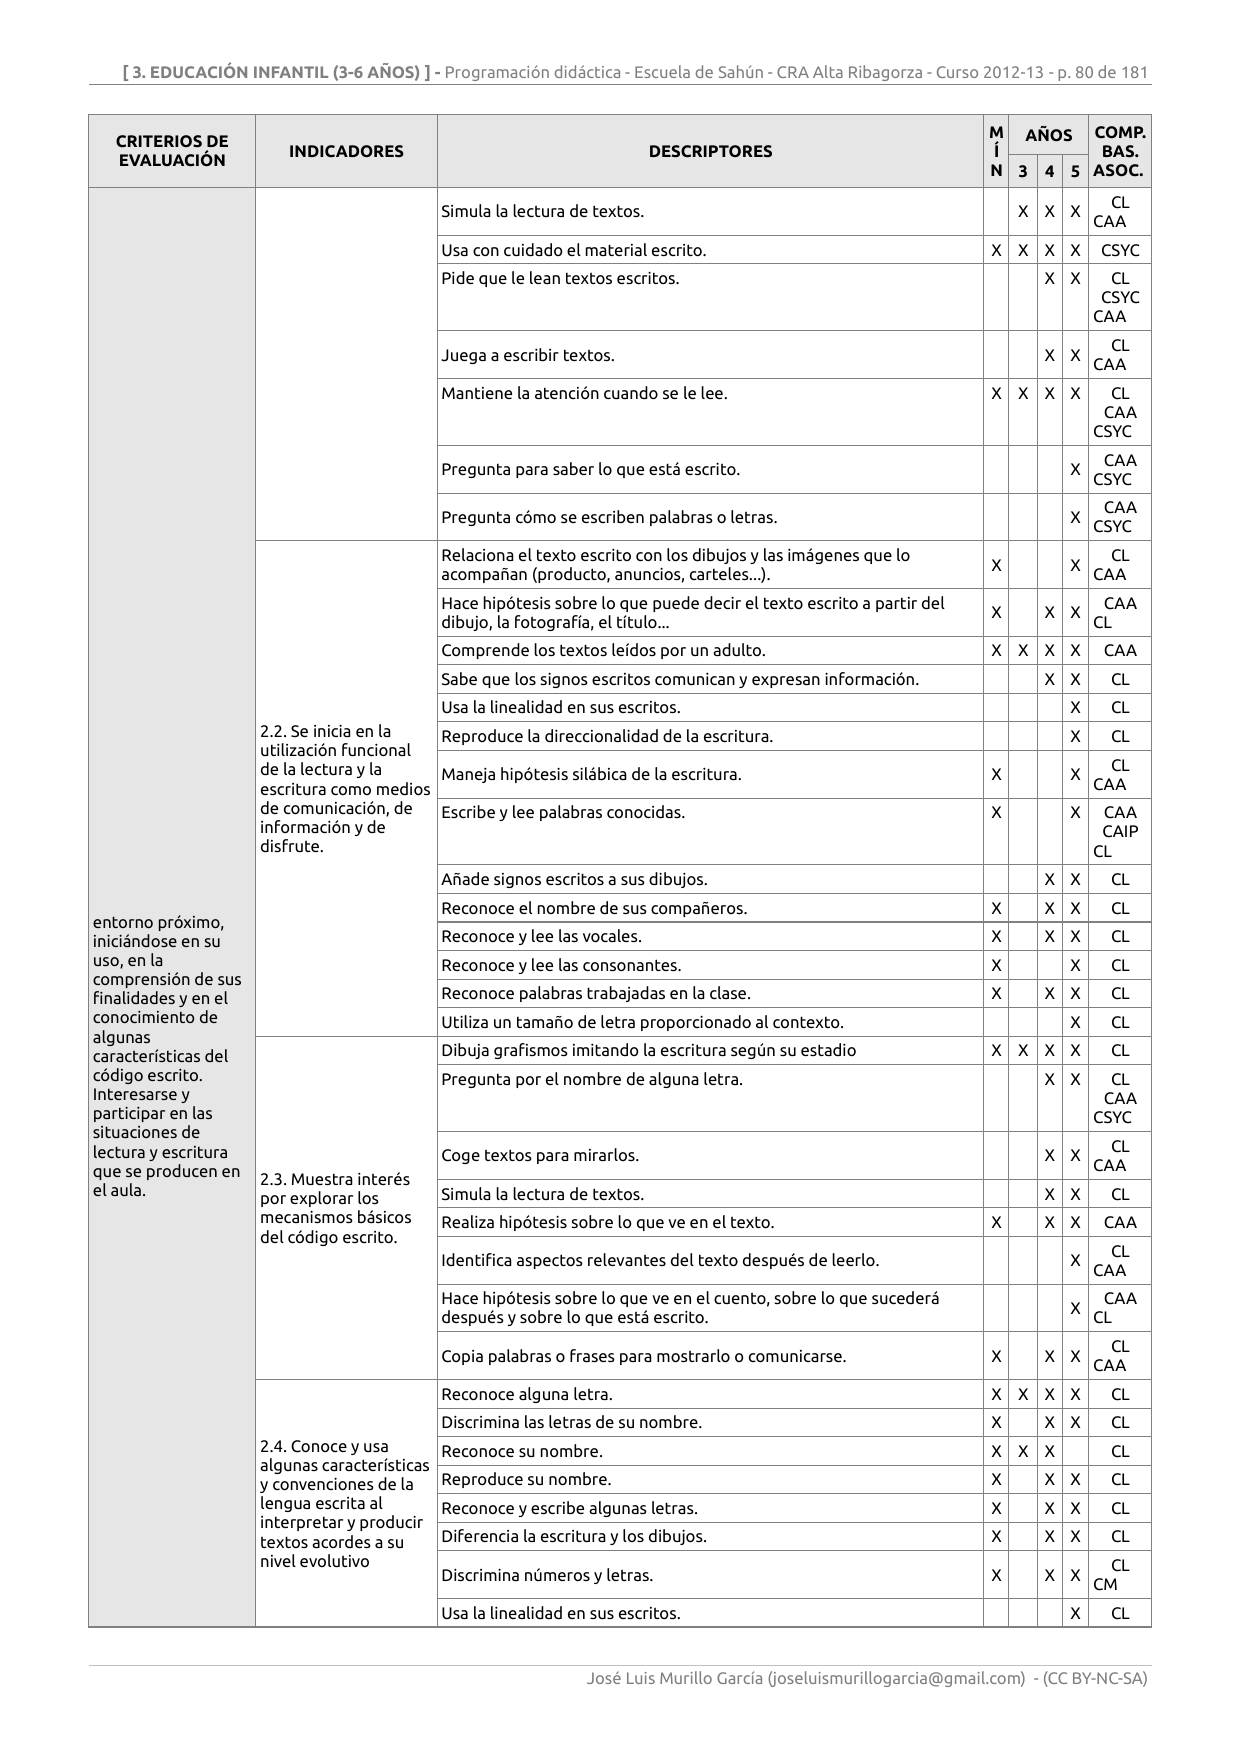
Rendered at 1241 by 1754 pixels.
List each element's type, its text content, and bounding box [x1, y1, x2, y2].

table_cell X [984, 980, 1008, 1007]
table_cell X [984, 1523, 1008, 1550]
table_cell X [1038, 1409, 1062, 1436]
table_cell X [1038, 236, 1062, 263]
table_header AÑOS [1009, 115, 1088, 154]
table_cell X [1038, 331, 1062, 378]
table_cell CL [1089, 665, 1151, 693]
table_cell CL CAA [1089, 751, 1151, 797]
table_cell X [1038, 665, 1062, 693]
table_cell [1009, 751, 1037, 797]
table_cell [1009, 541, 1037, 588]
table_cell [1009, 799, 1037, 864]
table_cell [1009, 1332, 1037, 1379]
table_cell X [1038, 1208, 1062, 1236]
table_cell CL [1089, 1437, 1151, 1464]
table_cell X [984, 1409, 1008, 1436]
table_cell X [1038, 1037, 1062, 1064]
table_cell X [1038, 1065, 1062, 1131]
table_cell X [984, 379, 1008, 445]
table_cell [984, 188, 1008, 235]
table_cell X [984, 541, 1008, 588]
table_cell [984, 1237, 1008, 1283]
table_cell X [1063, 331, 1088, 378]
table_cell Reproduce su nombre. [438, 1466, 983, 1493]
table_cell X [1038, 1332, 1062, 1379]
table_cell [1038, 722, 1062, 750]
table_cell [1009, 951, 1037, 978]
table_cell [984, 446, 1008, 492]
table_cell Reconoce y escribe algunas letras. [438, 1494, 983, 1522]
table_cell [1038, 1237, 1062, 1283]
table_cell X [1063, 589, 1088, 636]
table_cell X [1009, 637, 1037, 664]
table_cell X [1063, 379, 1088, 445]
table_cell 2.4. Conoce y usa algunas características y convenciones de la lengua escrita al interpretar y producir textos acordes a su nivel evolutivo [256, 1380, 437, 1626]
table_cell [1009, 980, 1037, 1007]
table_cell X [1063, 1208, 1088, 1236]
table_cell X [1038, 1380, 1062, 1407]
table_cell [256, 188, 437, 540]
table_cell X [1038, 589, 1062, 636]
table_cell X [1063, 1237, 1088, 1283]
table_cell X [984, 1437, 1008, 1464]
table_cell Hace hipótesis sobre lo que puede decir el texto escrito a partir del dibujo, la fotografía, el título... [438, 589, 983, 636]
table_header MÍN [984, 115, 1008, 187]
table_cell Mantiene la atención cuando se le lee. [438, 379, 983, 445]
table_header COMP. BAS. ASOC. [1089, 115, 1151, 187]
table_cell CAA CSYC [1089, 446, 1151, 492]
table_cell Hace hipótesis sobre lo que ve en el cuento, sobre lo que sucederá después y sobre lo que está escrito. [438, 1285, 983, 1331]
table_cell Reconoce su nombre. [438, 1437, 983, 1464]
table_cell CL [1089, 694, 1151, 721]
table_cell 3 [1009, 155, 1037, 187]
table_cell Sabe que los signos escritos comunican y expresan información. [438, 665, 983, 693]
table_cell X [1009, 379, 1037, 445]
table_cell X [984, 1380, 1008, 1407]
table_cell X [1063, 751, 1088, 797]
table_cell CL CAA [1089, 1132, 1151, 1179]
table_cell Comprende los textos leídos por un adulto. [438, 637, 983, 664]
table_cell X [1038, 980, 1062, 1007]
table_cell Discrimina las letras de su nombre. [438, 1409, 983, 1436]
table_cell CAA CSYC [1089, 494, 1151, 540]
table_cell [984, 1132, 1008, 1179]
table_cell X [984, 799, 1008, 864]
table_cell X [1038, 1551, 1062, 1598]
table_cell X [1063, 799, 1088, 864]
table_cell [984, 1065, 1008, 1131]
table_cell X [1038, 1180, 1062, 1207]
table_cell CL CAA [1089, 331, 1151, 378]
table_cell CL [1089, 1180, 1151, 1207]
table_cell [1009, 923, 1037, 950]
table_cell X [1063, 1132, 1088, 1179]
table_cell Pregunta para saber lo que está escrito. [438, 446, 983, 492]
table_cell [1009, 1237, 1037, 1283]
table_cell X [1063, 1180, 1088, 1207]
table_cell X [984, 589, 1008, 636]
table_cell [1009, 1466, 1037, 1493]
table_cell X [1038, 1466, 1062, 1493]
table_cell Copia palabras o frases para mostrarlo o comunicarse. [438, 1332, 983, 1379]
table_cell CL [1089, 951, 1151, 978]
table_cell Usa la linealidad en sus escritos. [438, 694, 983, 721]
table_cell CL [1089, 1494, 1151, 1522]
table_cell CL [1089, 722, 1151, 750]
table_cell X [1063, 1551, 1088, 1598]
table_cell X [984, 637, 1008, 664]
table_cell Juega a escribir textos. [438, 331, 983, 378]
table_cell X [1063, 980, 1088, 1007]
table_cell [984, 264, 1008, 330]
table_cell [984, 1180, 1008, 1207]
table_cell Pregunta por el nombre de alguna letra. [438, 1065, 983, 1131]
table_cell CL CAA CSYC [1089, 379, 1151, 445]
table_cell X [1063, 264, 1088, 330]
table_cell CL [1089, 1466, 1151, 1493]
table_cell CL CAA [1089, 188, 1151, 235]
table_cell Reconoce y lee las consonantes. [438, 951, 983, 978]
table_cell X [1038, 1132, 1062, 1179]
table_cell [1009, 1132, 1037, 1179]
table_cell CAA CL [1089, 589, 1151, 636]
table_cell Pregunta cómo se escriben palabras o letras. [438, 494, 983, 540]
table_cell [1038, 494, 1062, 540]
table_cell X [1063, 665, 1088, 693]
table_cell X [984, 236, 1008, 263]
table_cell Pide que le lean textos escritos. [438, 264, 983, 330]
table_cell X [1038, 264, 1062, 330]
table_cell X [1063, 923, 1088, 950]
table_cell CL [1089, 894, 1151, 921]
table_cell [1038, 446, 1062, 492]
table_cell X [984, 894, 1008, 921]
table_cell X [1038, 923, 1062, 950]
table_cell CL [1089, 1008, 1151, 1036]
table_cell X [1063, 1285, 1088, 1331]
table_cell CL CAA [1089, 541, 1151, 588]
table_cell X [1038, 188, 1062, 235]
table_cell Reconoce y lee las vocales. [438, 923, 983, 950]
table_cell [1009, 331, 1037, 378]
table_cell [1009, 1409, 1037, 1436]
table_cell X [1063, 1523, 1088, 1550]
table_cell X [1063, 1494, 1088, 1522]
table_cell [1038, 1008, 1062, 1036]
table_cell X [984, 1332, 1008, 1379]
table_cell CL CAA [1089, 1332, 1151, 1379]
table_cell [1009, 722, 1037, 750]
table_cell X [1009, 188, 1037, 235]
table_cell X [1063, 1466, 1088, 1493]
table_cell [1038, 799, 1062, 864]
table_header CRITERIOS DE EVALUACIÓN [89, 115, 255, 187]
table_cell CAA [1089, 1208, 1151, 1236]
table_cell X [1063, 951, 1088, 978]
table_cell 2.2. Se inicia en la utilización funcional de la lectura y la escritura como medios de comunicación, de información y de disfrute. [256, 541, 437, 1036]
table_cell X [1009, 1380, 1037, 1407]
table_header INDICADORES [256, 115, 437, 187]
table_cell X [1063, 722, 1088, 750]
table_cell Usa la linealidad en sus escritos. [438, 1599, 983, 1626]
table_cell X [1063, 1332, 1088, 1379]
table_cell 2.3. Muestra interés por explorar los mecanismos básicos del código escrito. [256, 1037, 437, 1379]
table_cell Reconoce palabras trabajadas en la clase. [438, 980, 983, 1007]
table_header DESCRIPTORES [438, 115, 983, 187]
table_cell [1009, 1551, 1037, 1598]
table_cell [1009, 1599, 1037, 1626]
table_cell Utiliza un tamaño de letra proporcionado al contexto. [438, 1008, 983, 1036]
table_cell [984, 665, 1008, 693]
table_cell [984, 865, 1008, 893]
table_cell X [1063, 1599, 1088, 1626]
table_cell 4 [1038, 155, 1062, 187]
table_cell [1009, 1285, 1037, 1331]
table_cell X [1038, 1494, 1062, 1522]
table_cell CL [1089, 923, 1151, 950]
table_cell X [1009, 1037, 1037, 1064]
table_cell X [984, 1494, 1008, 1522]
table_cell [1009, 894, 1037, 921]
table_cell X [984, 751, 1008, 797]
table_cell [1009, 865, 1037, 893]
table_cell Dibuja grafismos imitando la escritura según su estadio [438, 1037, 983, 1064]
table_cell [984, 1285, 1008, 1331]
table_cell 5 [1063, 155, 1088, 187]
table_cell [984, 1008, 1008, 1036]
table_cell CL [1089, 1599, 1151, 1626]
table_cell X [1063, 1409, 1088, 1436]
table_cell X [1063, 1037, 1088, 1064]
table_cell X [1038, 637, 1062, 664]
table_cell X [1063, 894, 1088, 921]
table_cell [1009, 1494, 1037, 1522]
table_cell [1009, 589, 1037, 636]
table_cell [984, 494, 1008, 540]
table_cell Coge textos para mirarlos. [438, 1132, 983, 1179]
table_cell X [984, 1208, 1008, 1236]
table_cell CL CAA [1089, 1237, 1151, 1283]
table_cell X [984, 1037, 1008, 1064]
table_cell CAA [1089, 637, 1151, 664]
table_cell [1038, 1285, 1062, 1331]
table_cell CL [1089, 1380, 1151, 1407]
table_cell X [1038, 1437, 1062, 1464]
table_cell X [1063, 494, 1088, 540]
table_cell [1038, 541, 1062, 588]
table_cell Relaciona el texto escrito con los dibujos y las imágenes que lo acompañan (producto, anuncios, carteles...). [438, 541, 983, 588]
table_cell [1009, 1523, 1037, 1550]
table_cell X [1038, 1523, 1062, 1550]
table_cell CL [1089, 1523, 1151, 1550]
table_cell Reproduce la direccionalidad de la escritura. [438, 722, 983, 750]
table_cell X [1038, 865, 1062, 893]
table_cell [984, 694, 1008, 721]
table_cell CL [1089, 1409, 1151, 1436]
table_cell X [1063, 236, 1088, 263]
table_cell X [984, 1466, 1008, 1493]
table_cell X [1009, 236, 1037, 263]
table_cell X [1063, 1008, 1088, 1036]
table_cell X [1038, 894, 1062, 921]
table_cell Escribe y lee palabras conocidas. [438, 799, 983, 864]
table_cell [1009, 665, 1037, 693]
table_cell CL [1089, 980, 1151, 1007]
table_cell [984, 722, 1008, 750]
table_cell X [984, 951, 1008, 978]
table_cell CL [1089, 1037, 1151, 1064]
table_cell [1009, 1208, 1037, 1236]
table_cell CL CAA CSYC [1089, 1065, 1151, 1131]
table_cell X [984, 923, 1008, 950]
table_cell Reconoce el nombre de sus compañeros. [438, 894, 983, 921]
table_cell [1038, 694, 1062, 721]
table_cell [1009, 694, 1037, 721]
table_cell Añade signos escritos a sus dibujos. [438, 865, 983, 893]
table_cell Identifica aspectos relevantes del texto después de leerlo. [438, 1237, 983, 1283]
table_cell Discrimina números y letras. [438, 1551, 983, 1598]
table_cell CAA CAIP CL [1089, 799, 1151, 864]
table_cell X [984, 1551, 1008, 1598]
table_cell CL CSYC CAA [1089, 264, 1151, 330]
table_cell X [1063, 865, 1088, 893]
table_cell Diferencia la escritura y los dibujos. [438, 1523, 983, 1550]
table_cell X [1063, 1065, 1088, 1131]
table_cell X [1063, 188, 1088, 235]
table_cell [984, 331, 1008, 378]
table_cell X [1009, 1437, 1037, 1464]
table_cell CSYC [1089, 236, 1151, 263]
table_cell CL [1089, 865, 1151, 893]
table_cell [1038, 951, 1062, 978]
table_cell entorno próximo, iniciándose en su uso, en la comprensión de sus finalidades y en el conocimiento de algunas características del código escrito. Interesarse y participar en las situaciones de lectura y escritura que se producen en el aula. [89, 188, 255, 1626]
table_cell X [1063, 446, 1088, 492]
table_cell Usa con cuidado el material escrito. [438, 236, 983, 263]
table_cell [1009, 264, 1037, 330]
table_cell Maneja hipótesis silábica de la escritura. [438, 751, 983, 797]
table_cell [1009, 1180, 1037, 1207]
table_cell Reconoce alguna letra. [438, 1380, 983, 1407]
table_cell CAA CL [1089, 1285, 1151, 1331]
table_cell [1009, 446, 1037, 492]
table_cell X [1038, 379, 1062, 445]
table_cell [1063, 1437, 1088, 1464]
table_cell X [1063, 637, 1088, 664]
table_cell Realiza hipótesis sobre lo que ve en el texto. [438, 1208, 983, 1236]
table_cell X [1063, 1380, 1088, 1407]
table_cell CL CM [1089, 1551, 1151, 1598]
table_cell Simula la lectura de textos. [438, 188, 983, 235]
table_cell [984, 1599, 1008, 1626]
table_cell X [1063, 541, 1088, 588]
table_cell [1009, 1065, 1037, 1131]
table_cell [1009, 494, 1037, 540]
table_cell [1009, 1008, 1037, 1036]
table_cell [1038, 751, 1062, 797]
table_cell [1038, 1599, 1062, 1626]
table_cell Simula la lectura de textos. [438, 1180, 983, 1207]
table_cell X [1063, 694, 1088, 721]
